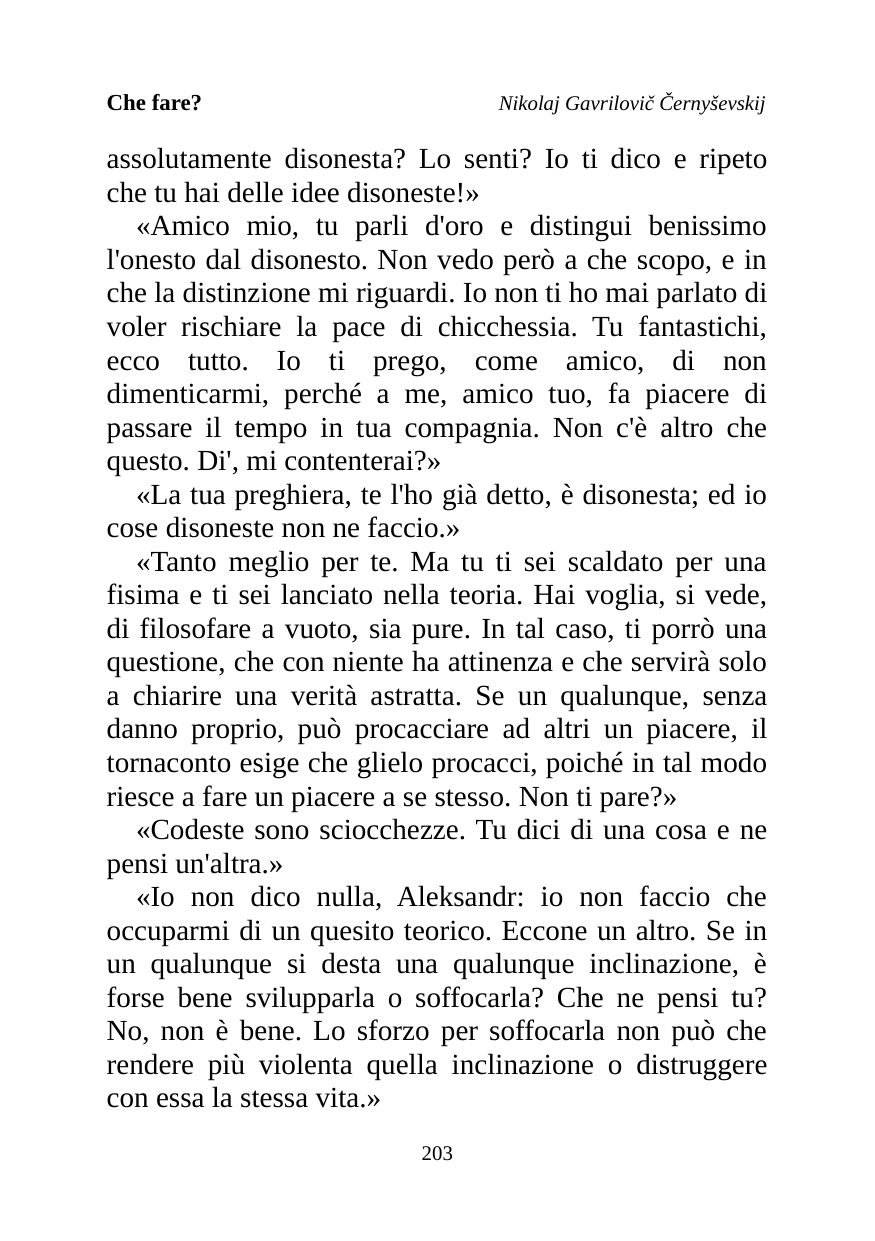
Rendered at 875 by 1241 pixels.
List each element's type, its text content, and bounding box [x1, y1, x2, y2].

text «Tanto meglio per te. Ma tu ti sei scaldato per una fisima e ti sei lanciato nella teoria. Hai voglia, si vede, di filosofare a vuoto, sia pure. In tal caso, ti porrò una questione, che con niente ha attinenza e che servirà solo a chiarire una verità astratta. Se un qualunque, senza danno proprio, può procacciare ad altri un piacere, il tornaconto esige che glielo procacci, poiché in tal modo riesce a fare un piacere a se stesso. Non ti pare?» [106, 544, 768, 812]
text «Codeste sono sciocchezze. Tu dici di una cosa e ne pensi un'altra.» [106, 812, 768, 879]
text assolutamente disonesta? Lo senti? Io ti dico e ripeto che tu hai delle idee disoneste!» [106, 141, 768, 208]
text «La tua preghiera, te l'ho già detto, è disonesta; ed io cose disoneste non ne faccio.» [106, 477, 768, 544]
text «Amico mio, tu parli d'oro e distingui benissimo l'onesto dal disonesto. Non vedo però a che scopo, e in che la distinzione mi riguardi. Io non ti ho mai parlato di voler rischiare la pace di chicchessia. Tu fantastichi, ecco tutto. Io ti prego, come amico, di non dimenticarmi, perché a me, amico tuo, fa piacere di passare il tempo in tua compagnia. Non c'è altro che questo. Di', mi contenterai?» [106, 208, 768, 477]
text «Io non dico nulla, Aleksandr: io non faccio che occuparmi di un quesito teorico. Eccone un altro. Se in un qualunque si desta una qualunque inclinazione, è forse bene svilupparla o soffocarla? Che ne pensi tu? No, non è bene. Lo sforzo per soffocarla non può che rendere più violenta quella inclinazione o distruggere con essa la stessa vita.» [106, 879, 768, 1114]
